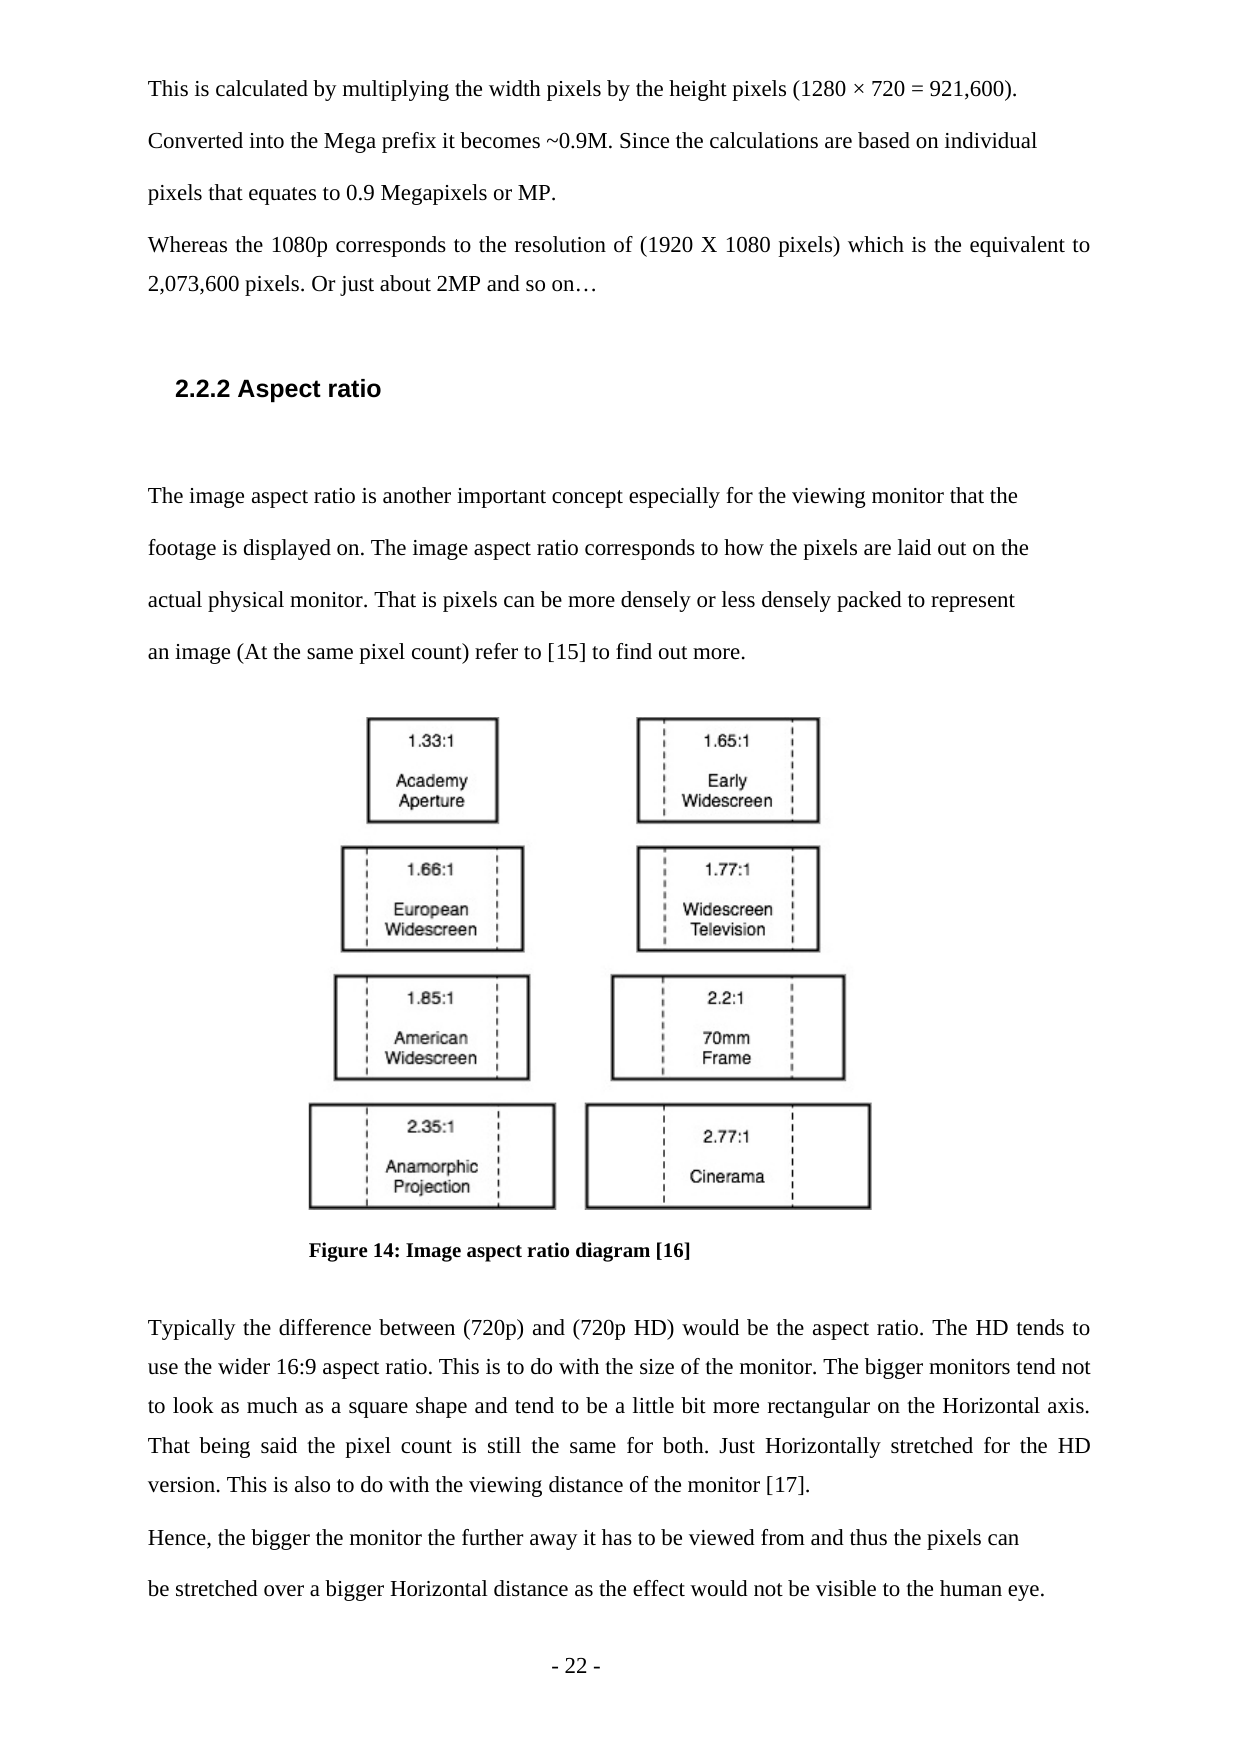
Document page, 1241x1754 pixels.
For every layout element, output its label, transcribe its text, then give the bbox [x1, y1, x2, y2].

text actual physical monitor. That is pixels can be more densely or less densely packed to represent [148, 586, 1092, 612]
text Typically the difference between (720p) and (720p HD) would be the aspect ratio. The HD tends to use the wider 16:9 aspect ratio. This is to do with the size of the monitor. The bigger monitors tend not to look as much as a square shape and tend to be a little bit more rectangular on the Horizontal axis. That being said the pixel count is still the same for both. Just Horizontally stretched for the HD version. This is also to do with the viewing distance of the monitor [17]. [148, 1314, 1092, 1498]
text an image (At the same pixel count) refer to [15] to find out more. [148, 638, 1092, 664]
text be stretched over a bigger Horizontal distance as the effect would not be visible to the human eye. [148, 1576, 1092, 1602]
text footage is displayed on. The image aspect ratio corresponds to how the pixels are laid out on the [148, 534, 1092, 560]
subtitle 2.2.2 Aspect ratio [175, 374, 1092, 403]
text The image aspect ratio is another important concept especially for the viewing monitor that the [148, 482, 1092, 508]
text Hence, the bigger the monitor the further away it has to be viewed from and thus the pixels can [148, 1523, 1092, 1550]
text This is calculated by multiplying the width pixels by the height pixels (1280 × 720 = 921,600). [148, 75, 1092, 101]
text Converted into the Mega prefix it becomes ~0.9M. Since the calculations are based on individual [148, 127, 1092, 153]
text pixels that equates to 0.9 Megapixels or MP. [148, 179, 1092, 205]
picture [308, 717, 872, 1210]
text Figure 14: Image aspect ratio diagram [16] [308, 1210, 872, 1262]
text Whereas the 1080p corresponds to the resolution of (1920 X 1080 pixels) which is the equivalent to 2,073,600 pixels. Or just about 2MP and so on… [148, 231, 1092, 297]
